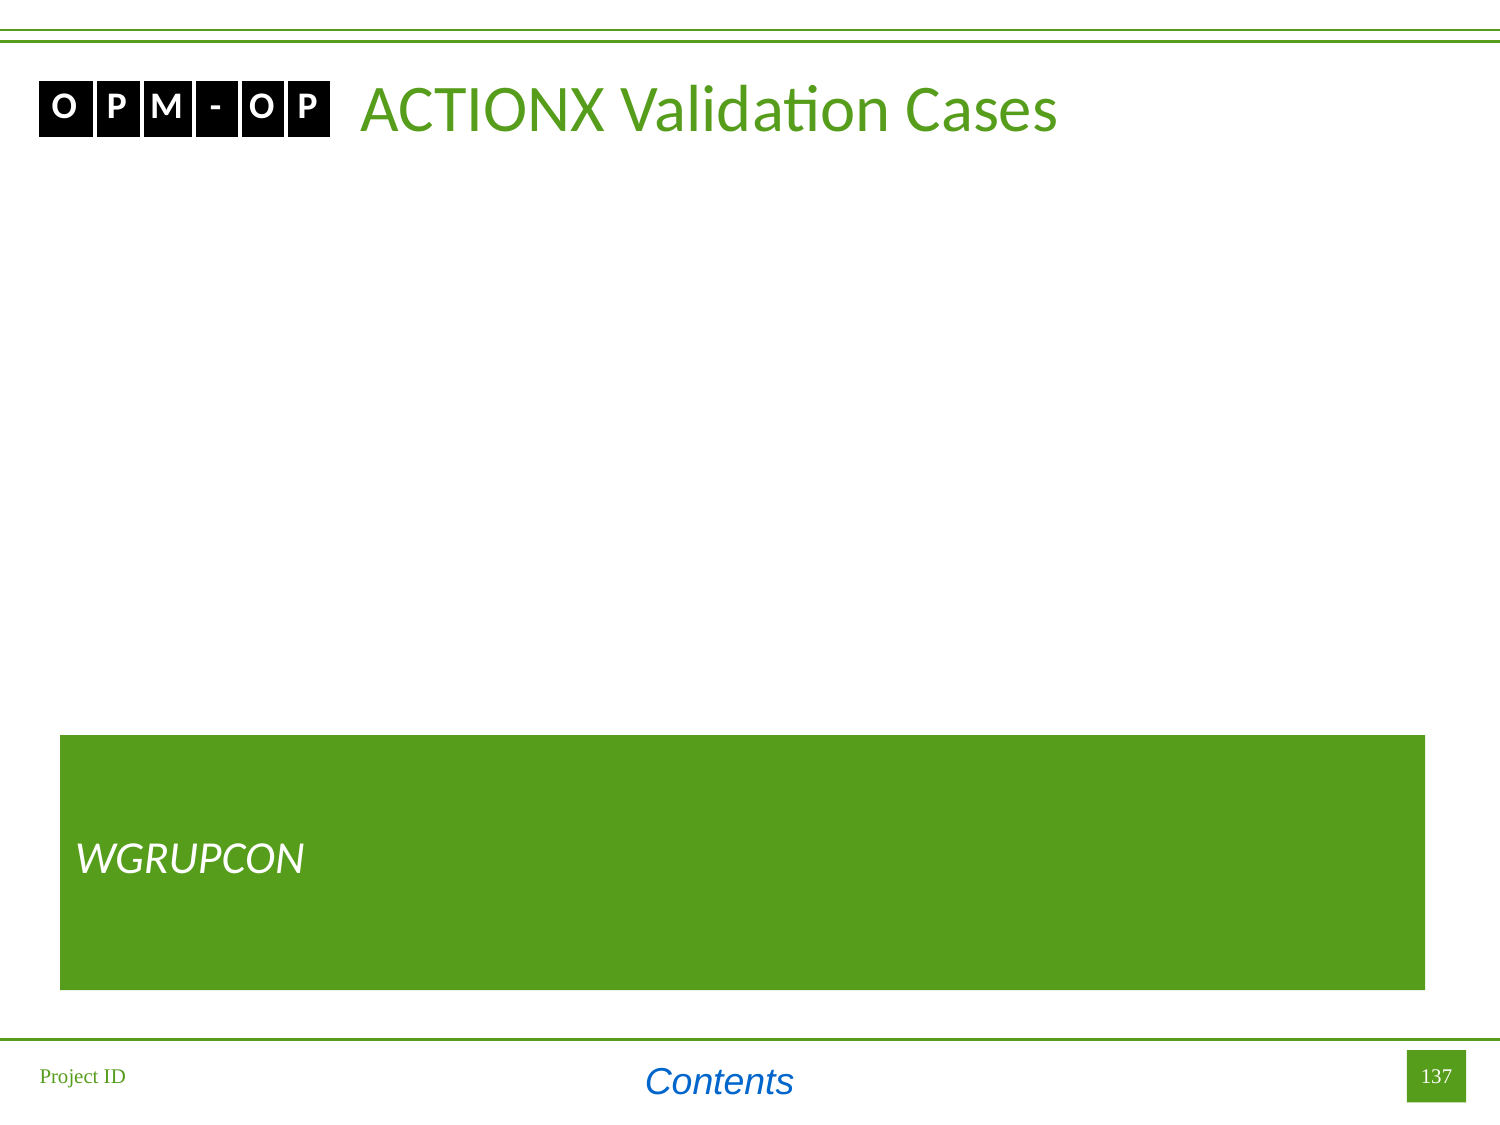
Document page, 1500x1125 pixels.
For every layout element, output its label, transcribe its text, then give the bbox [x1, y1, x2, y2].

list WGRUPCON [60, 735, 1426, 991]
title ACTIONX Validation Cases [360, 77, 1425, 153]
